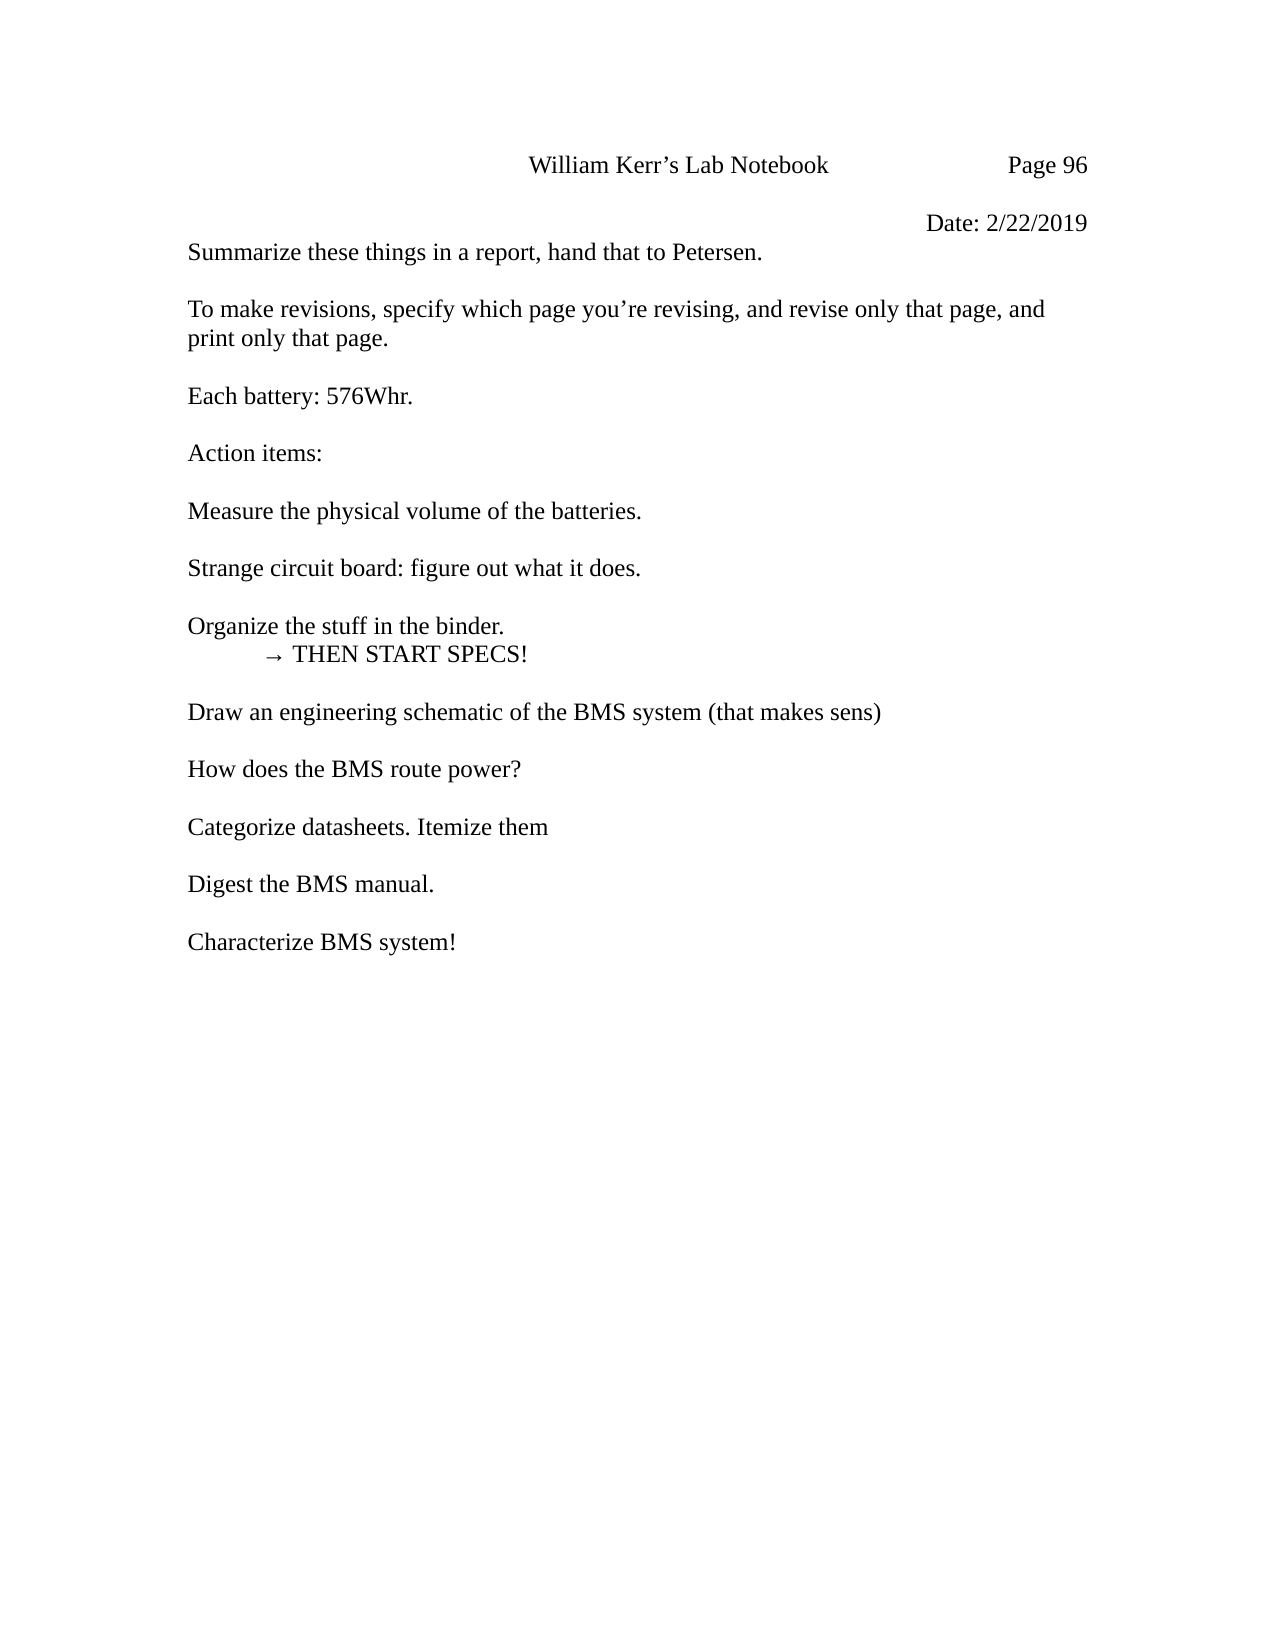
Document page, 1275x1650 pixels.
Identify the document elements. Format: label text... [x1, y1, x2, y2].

text Measure the physical volume of the batteries. [187, 496, 1087, 524]
text Characterize BMS system! [187, 927, 1087, 956]
text Summarize these things in a report, hand that to Petersen. [187, 237, 1087, 266]
text Digest the BMS manual. [187, 869, 1087, 898]
text Each battery: 576Whr. [187, 381, 1087, 409]
text Strange circuit board: figure out what it does. [187, 553, 1087, 582]
text Organize the stuff in the binder. [187, 611, 1087, 639]
text How does the BMS route power? [187, 754, 1087, 783]
text Draw an engineering schematic of the BMS system (that makes sens) [187, 697, 1087, 726]
text Categorize datasheets. Itemize them [187, 812, 1087, 841]
text Date: 2/22/2019 [187, 208, 1087, 237]
text Action items: [187, 438, 1087, 467]
text To make revisions, specify which page you’re revising, and revise only that page, and print only that page. [187, 294, 1087, 352]
text → THEN START SPECS! [187, 639, 1087, 668]
